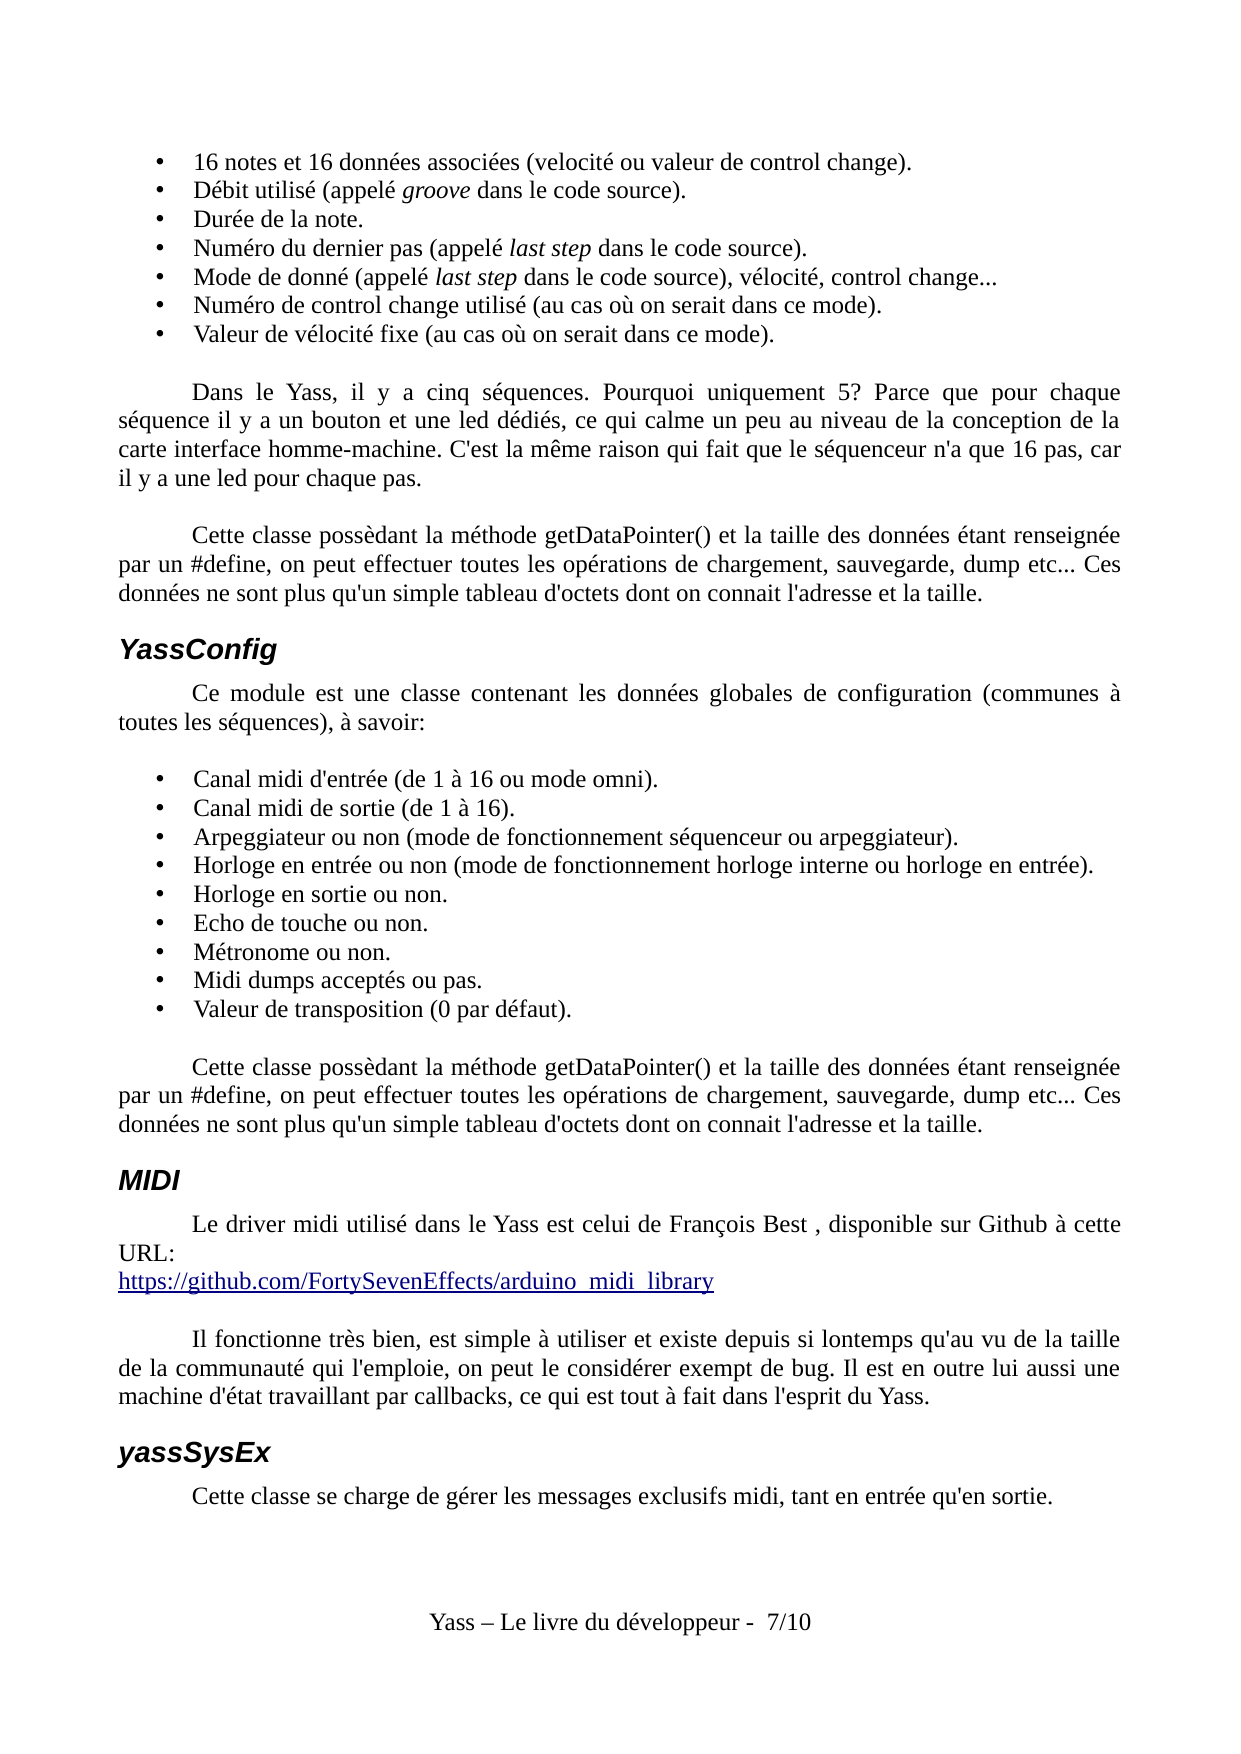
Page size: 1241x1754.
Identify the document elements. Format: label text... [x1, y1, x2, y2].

list Horloge en entrée ou non (mode de fonctionnement horloge interne ou horloge en entrée). [156, 850, 1122, 879]
list Numéro du dernier pas (appelé last step dans le code source). [156, 233, 1122, 262]
list Midi dumps acceptés ou pas. [156, 965, 1122, 994]
text Ce module est une classe contenant les données globales de configuration (communes à toutes les séquences), à savoir: [118, 678, 1122, 735]
text Il fonctionne très bien, est simple à utiliser et existe depuis si lontemps qu'au vu de la taille de la communauté qui l'emploie, on peut le considérer exempt de bug. Il est en outre lui aussi une machine d'état travaillant par callbacks, ce qui est tout à fait dans l'esprit du Yass. [118, 1324, 1122, 1410]
list Mode de donné (appelé last step dans le code source), vélocité, control change... [156, 262, 1122, 291]
subtitle yassSysEx [118, 1435, 1122, 1469]
list Valeur de vélocité fixe (au cas où on serait dans ce mode). [156, 319, 1122, 348]
list Canal midi de sortie (de 1 à 16). [156, 793, 1122, 822]
list Durée de la note. [156, 204, 1122, 233]
subtitle YassConfig [118, 632, 1122, 665]
text Cette classe se charge de gérer les messages exclusifs midi, tant en entrée qu'en sortie. [118, 1481, 1122, 1510]
text Cette classe possèdant la méthode getDataPointer() et la taille des données étant renseignée par un #define, on peut effectuer toutes les opérations de chargement, sauvegarde, dump etc... Ces données ne sont plus qu'un simple tableau d'octets dont on connait l'adresse et la taille. [118, 1052, 1122, 1138]
text Dans le Yass, il y a cinq séquences. Pourquoi uniquement 5? Parce que pour chaque séquence il y a un bouton et une led dédiés, ce qui calme un peu au niveau de la conception de la carte interface homme-machine. C'est la même raison qui fait que le séquenceur n'a que 16 pas, car il y a une led pour chaque pas. [118, 377, 1122, 492]
text https://github.com/FortySevenEffects/arduino_midi_library [118, 1266, 1122, 1295]
list Numéro de control change utilisé (au cas où on serait dans ce mode). [156, 291, 1122, 319]
list Horloge en sortie ou non. [156, 879, 1122, 908]
text Le driver midi utilisé dans le Yass est celui de François Best , disponible sur Github à cette URL: [118, 1209, 1122, 1266]
list Canal midi d'entrée (de 1 à 16 ou mode omni). [156, 764, 1122, 793]
list Débit utilisé (appelé groove dans le code source). [156, 176, 1122, 204]
list Echo de touche ou non. [156, 908, 1122, 937]
list 16 notes et 16 données associées (velocité ou valeur de control change). [156, 147, 1122, 176]
list Métronome ou non. [156, 937, 1122, 965]
subtitle MIDI [118, 1163, 1122, 1196]
list Valeur de transposition (0 par défaut). [156, 994, 1122, 1023]
text Cette classe possèdant la méthode getDataPointer() et la taille des données étant renseignée par un #define, on peut effectuer toutes les opérations de chargement, sauvegarde, dump etc... Ces données ne sont plus qu'un simple tableau d'octets dont on connait l'adresse et la taille. [118, 521, 1122, 607]
list Arpeggiateur ou non (mode de fonctionnement séquenceur ou arpeggiateur). [156, 822, 1122, 850]
